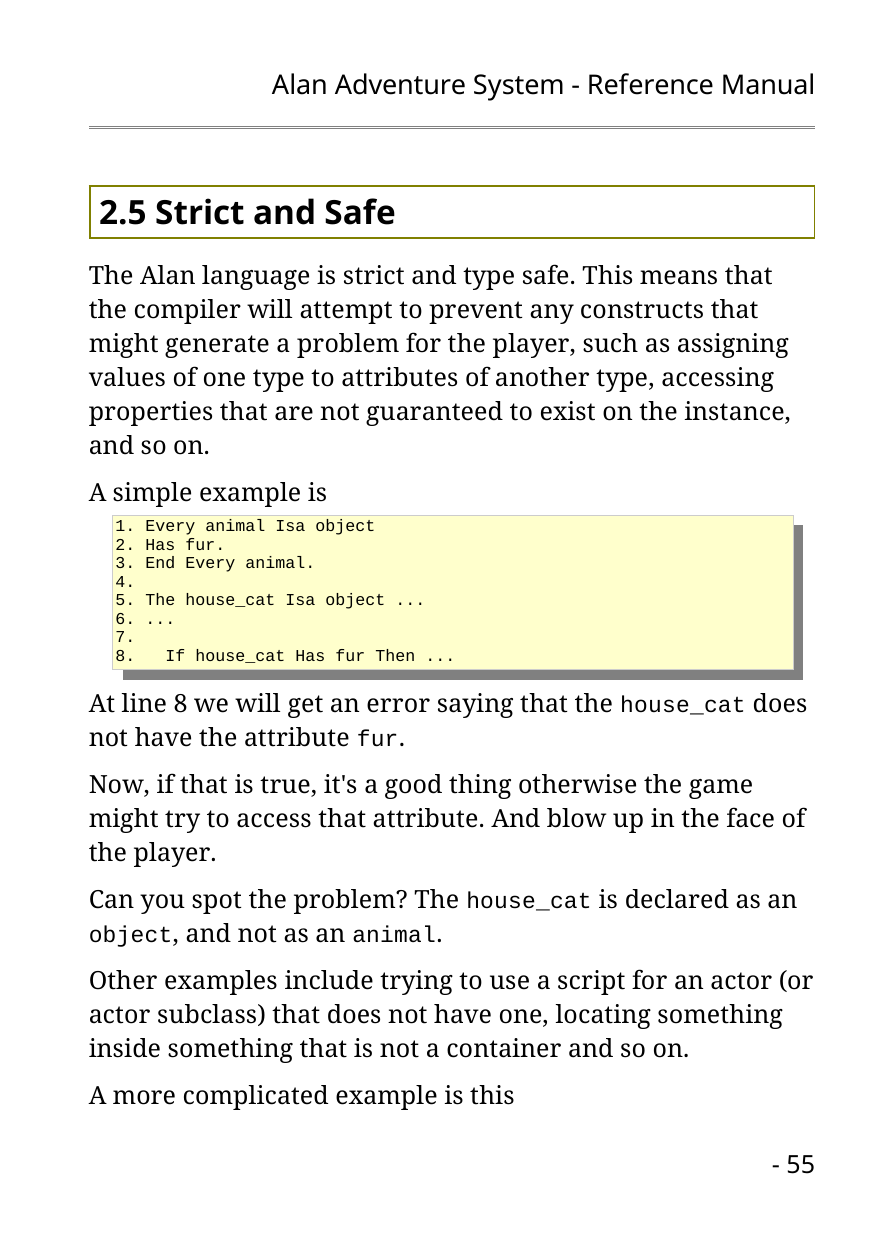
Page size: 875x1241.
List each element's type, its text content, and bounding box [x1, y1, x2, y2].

list The house_cat Isa object ... [113, 589, 793, 608]
list Every animal Isa object [113, 516, 793, 533]
subtitle Strict and Safe [91, 187, 814, 237]
text At line 8 we will get an error saying that the house_cat does not have the attribute fur. [88, 686, 815, 754]
text A simple example is [88, 474, 815, 508]
text A more complicated example is this [88, 1078, 815, 1112]
list ... [113, 608, 793, 626]
text Can you spot the problem? The house_cat is declared as an object, and not as an animal. [88, 882, 815, 950]
text Now, if that is true, it's a good thing otherwise the game might try to access that attribute. And blow up in the face of the player. [88, 767, 815, 869]
text Other examples include trying to use a script for an actor (or actor subclass) that does not have one, locating something inside something that is not a container and so on. [88, 963, 815, 1065]
list If house_cat Has fur Then ... [113, 645, 793, 669]
list Has fur. [113, 533, 793, 552]
text The Alan language is strict and type safe. This means that the compiler will attempt to prevent any constructs that might generate a problem for the player, such as assigning values of one type to attributes of another type, accessing properties that are not guaranteed to exist on the instance, and so on. [88, 258, 815, 462]
list End Every animal. [113, 552, 793, 571]
